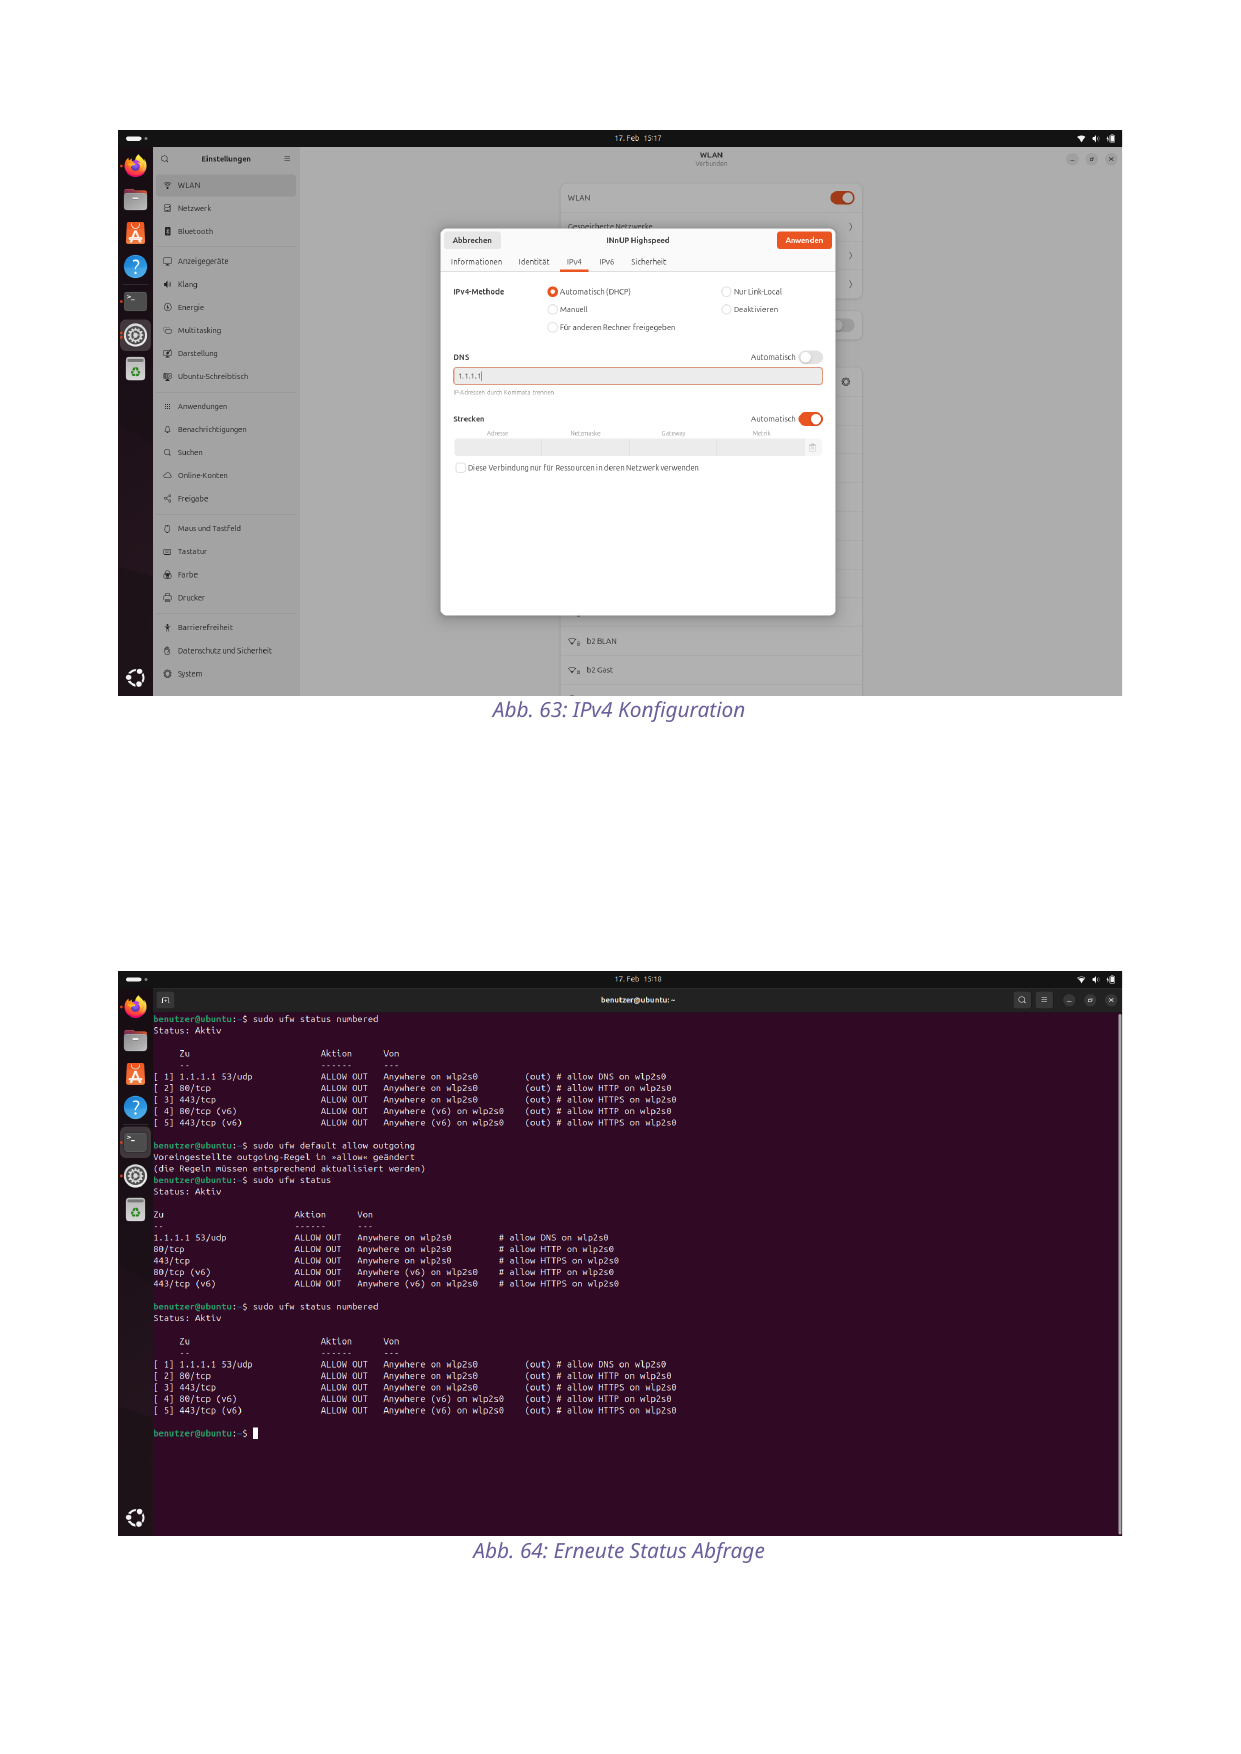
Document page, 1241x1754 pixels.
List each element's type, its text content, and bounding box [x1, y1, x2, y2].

text Abb. 63: IPv4 Konfiguration [118, 696, 1122, 724]
picture [118, 130, 1123, 696]
picture [118, 971, 1123, 1536]
text Abb. 64: Erneute Status Abfrage [118, 1536, 1122, 1564]
